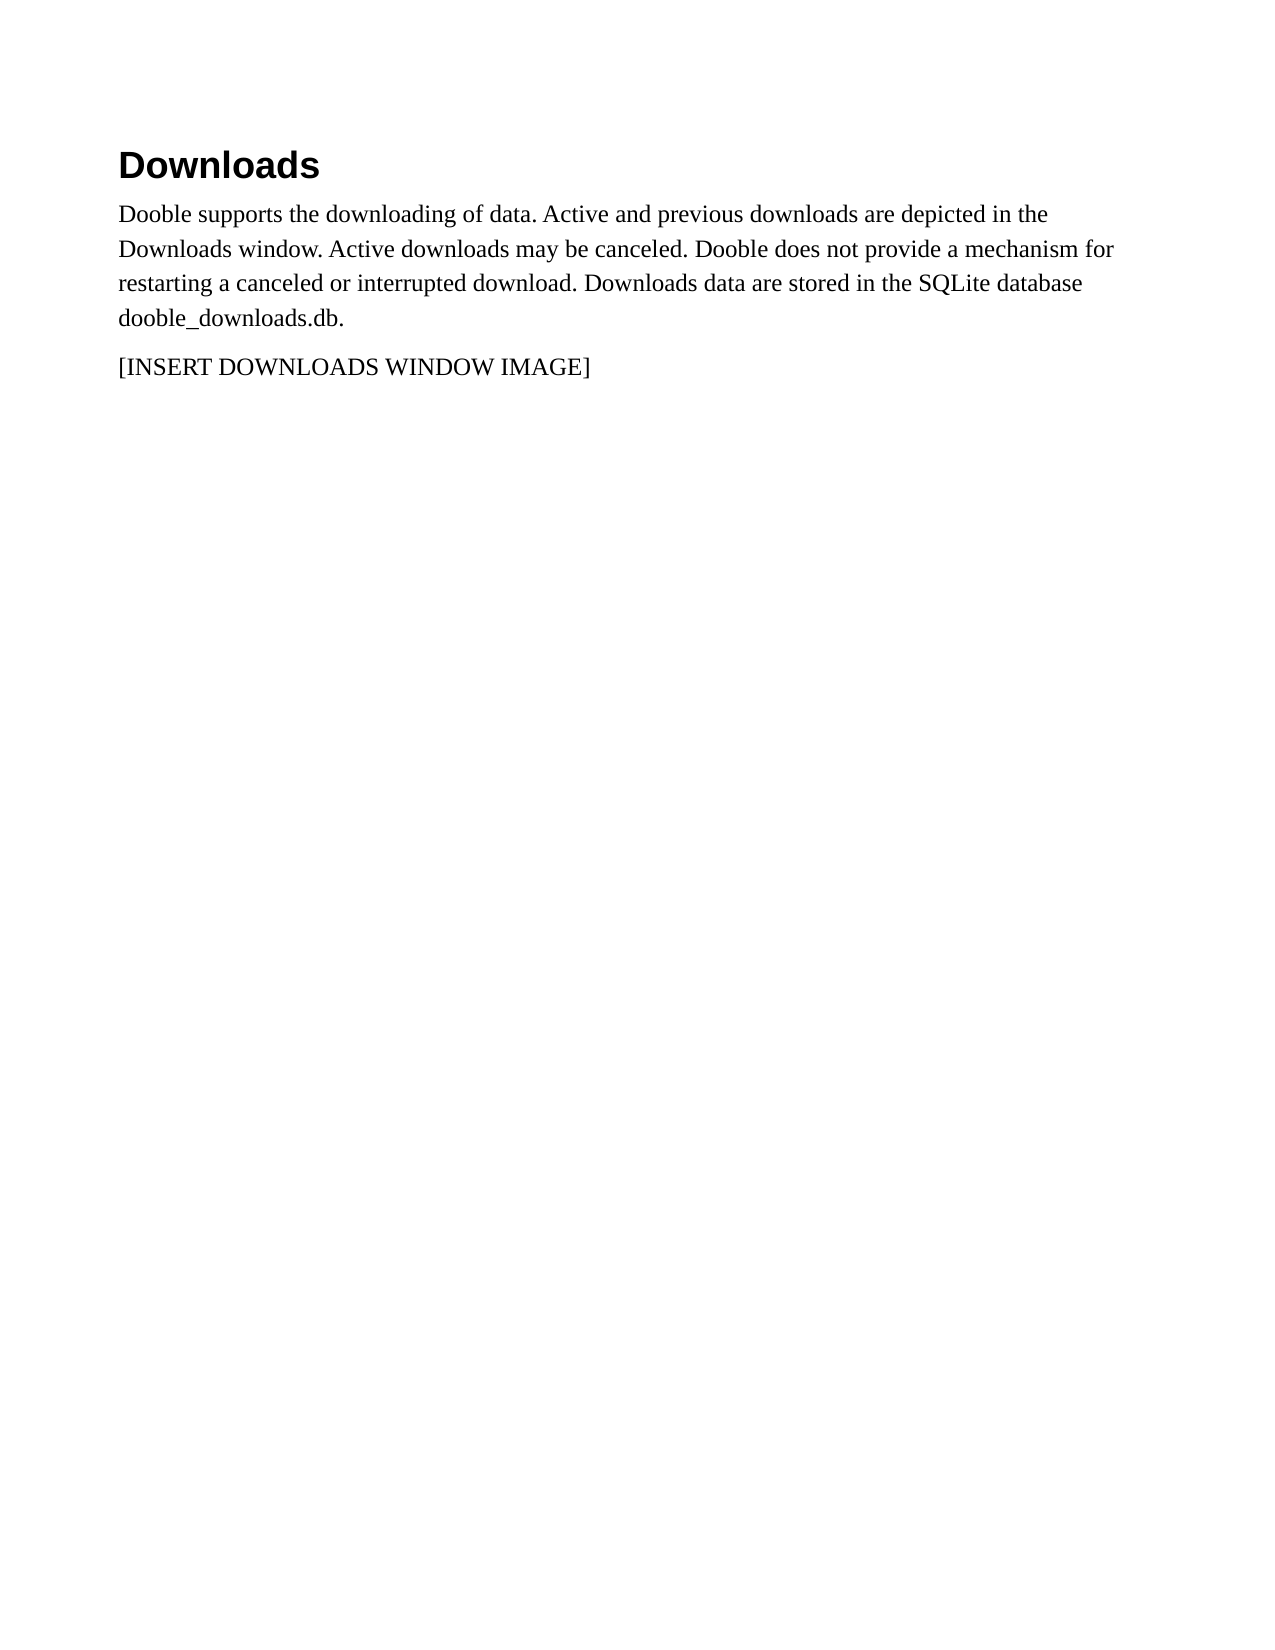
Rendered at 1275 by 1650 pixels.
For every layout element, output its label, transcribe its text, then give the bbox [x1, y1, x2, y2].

text [INSERT DOWNLOADS WINDOW IMAGE] [118, 352, 1157, 381]
text Dooble supports the downloading of data. Active and previous downloads are depicted in the Downloads window. Active downloads may be canceled. Dooble does not provide a mechanism for restarting a canceled or interrupted download. Downloads data are stored in the SQLite database dooble_downloads.db. [118, 199, 1157, 331]
subtitle Downloads [118, 143, 1157, 187]
